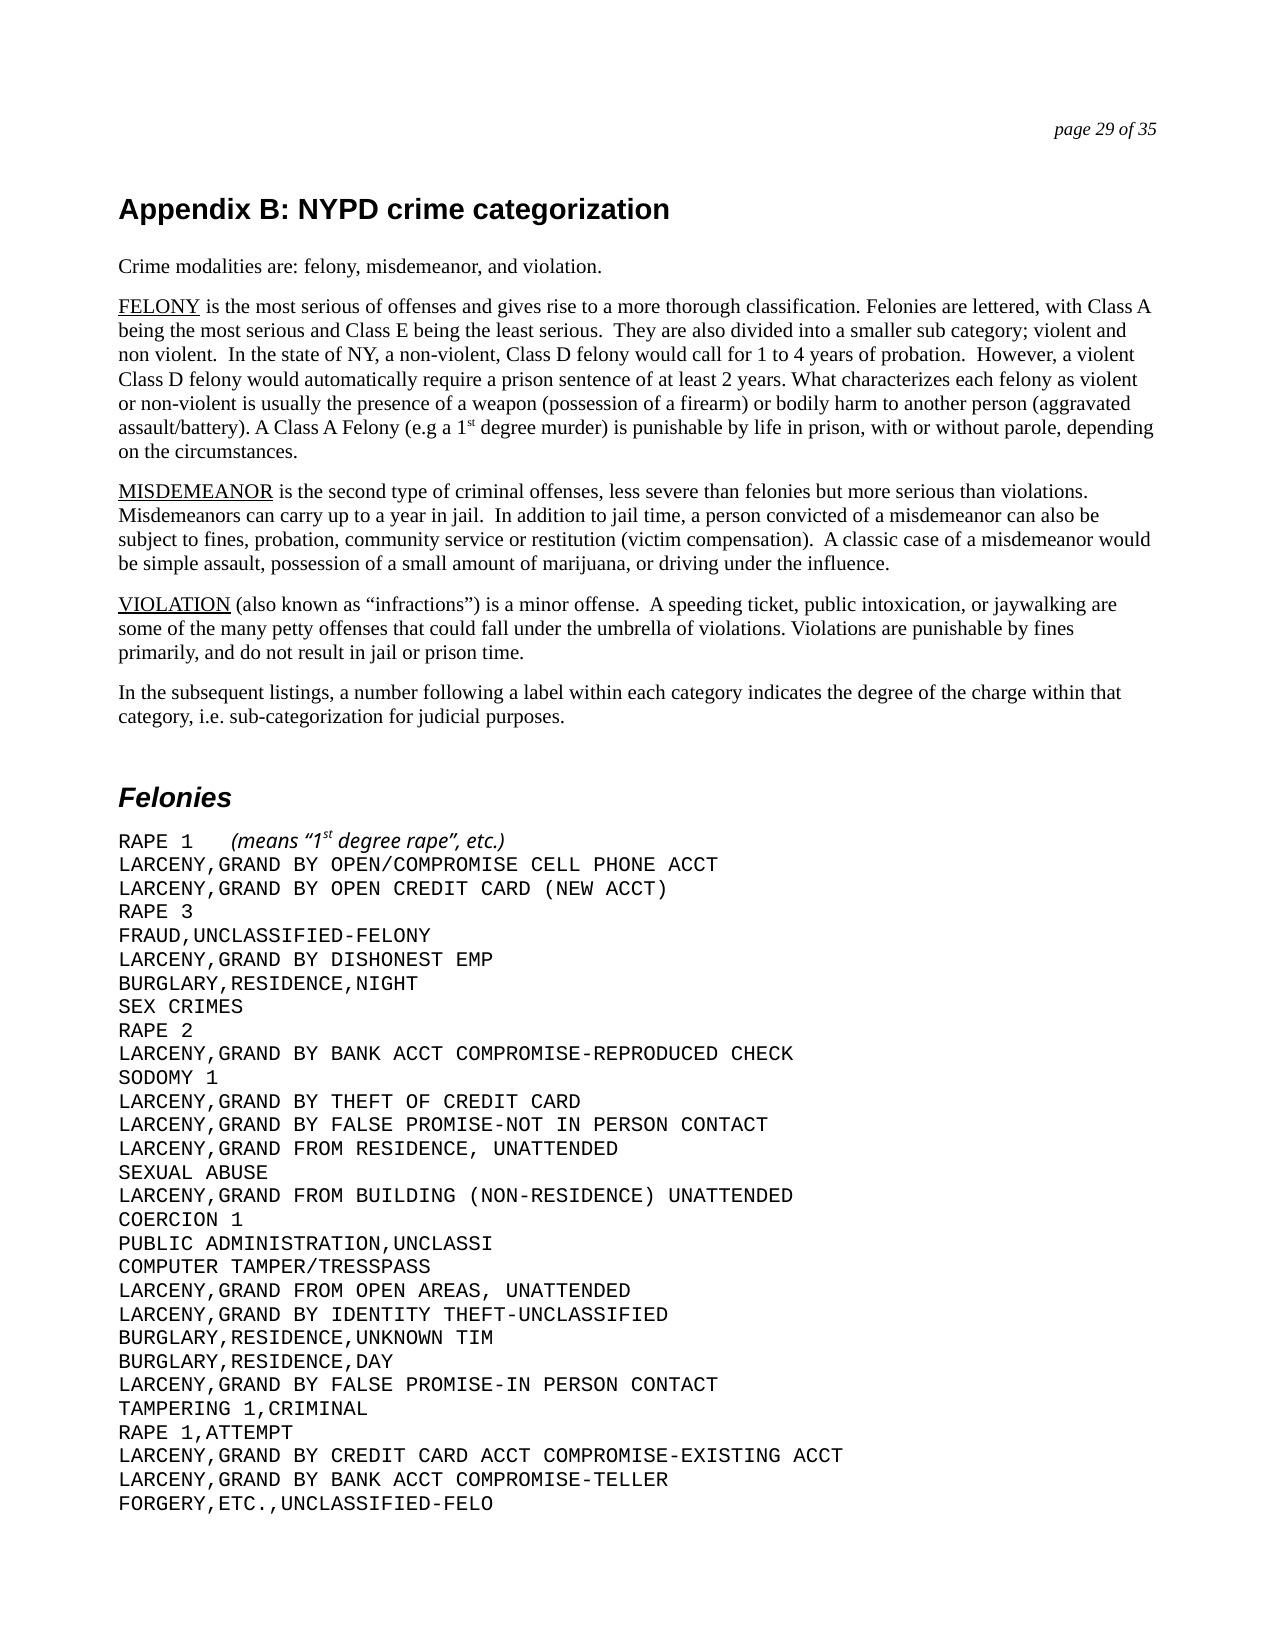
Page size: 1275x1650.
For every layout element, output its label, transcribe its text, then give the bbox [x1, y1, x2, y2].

text PUBLIC ADMINISTRATION,UNCLASSI [118, 1233, 1157, 1256]
text LARCENY,GRAND BY DISHONEST EMP [118, 949, 1157, 972]
text Crime modalities are: felony, misdemeanor, and violation. [118, 254, 1157, 278]
text LARCENY,GRAND FROM OPEN AREAS, UNATTENDED [118, 1280, 1157, 1303]
subtitle Appendix B: NYPD crime categorization [118, 192, 1157, 225]
text BURGLARY,RESIDENCE,UNKNOWN TIM [118, 1327, 1157, 1351]
text SEX CRIMES [118, 996, 1157, 1020]
text LARCENY,GRAND FROM RESIDENCE, UNATTENDED [118, 1138, 1157, 1162]
text RAPE 1 (means “1st degree rape”, etc.) [118, 826, 1157, 854]
text LARCENY,GRAND BY BANK ACCT COMPROMISE-REPRODUCED CHECK [118, 1043, 1157, 1067]
text COERCION 1 [118, 1209, 1157, 1233]
text LARCENY,GRAND BY THEFT OF CREDIT CARD [118, 1091, 1157, 1114]
text LARCENY,GRAND FROM BUILDING (NON-RESIDENCE) UNATTENDED [118, 1185, 1157, 1209]
text LARCENY,GRAND BY FALSE PROMISE-IN PERSON CONTACT [118, 1374, 1157, 1398]
text RAPE 1,ATTEMPT [118, 1422, 1157, 1445]
text MISDEMEANOR is the second type of criminal offenses, less severe than felonies but more serious than violations. Misdemeanors can carry up to a year in jail. In addition to jail time, a person convicted of a misdemeanor can also be subject to fines, probation, community service or restitution (victim compensation). A classic case of a misdemeanor would be simple assault, possession of a small amount of marijuana, or driving under the influence. [118, 479, 1157, 575]
text RAPE 2 [118, 1020, 1157, 1043]
text FORGERY,ETC.,UNCLASSIFIED-FELO [118, 1493, 1157, 1516]
text LARCENY,GRAND BY OPEN/COMPROMISE CELL PHONE ACCT [118, 854, 1157, 878]
text LARCENY,GRAND BY CREDIT CARD ACCT COMPROMISE-EXISTING ACCT [118, 1445, 1157, 1469]
text BURGLARY,RESIDENCE,NIGHT [118, 972, 1157, 996]
text COMPUTER TAMPER/TRESSPASS [118, 1256, 1157, 1280]
text SEXUAL ABUSE [118, 1162, 1157, 1185]
text RAPE 3 [118, 902, 1157, 925]
text FELONY is the most serious of offenses and gives rise to a more thorough classification. Felonies are lettered, with Class A being the most serious and Class E being the least serious. They are also divided into a smaller sub category; violent and non violent. In the state of NY, a non-violent, Class D felony would call for 1 to 4 years of probation. However, a violent Class D felony would automatically require a prison sentence of at least 2 years. What characterizes each felony as violent or non-violent is usually the presence of a weapon (possession of a firearm) or bodily harm to another person (aggravated assault/battery). A Class A Felony (e.g a 1st degree murder) is punishable by life in prison, with or without parole, depending on the circumstances. [118, 294, 1157, 463]
text LARCENY,GRAND BY FALSE PROMISE-NOT IN PERSON CONTACT [118, 1114, 1157, 1138]
text TAMPERING 1,CRIMINAL [118, 1398, 1157, 1422]
subtitle Felonies [118, 781, 1157, 813]
text VIOLATION (also known as “infractions”) is a minor offense. A speeding ticket, public intoxication, or jaywalking are some of the many petty offenses that could fall under the umbrella of violations. Violations are punishable by fines primarily, and do not result in jail or prison time. [118, 591, 1157, 664]
text LARCENY,GRAND BY OPEN CREDIT CARD (NEW ACCT) [118, 878, 1157, 902]
text LARCENY,GRAND BY BANK ACCT COMPROMISE-TELLER [118, 1469, 1157, 1493]
text SODOMY 1 [118, 1067, 1157, 1091]
text FRAUD,UNCLASSIFIED-FELONY [118, 925, 1157, 949]
text LARCENY,GRAND BY IDENTITY THEFT-UNCLASSIFIED [118, 1303, 1157, 1327]
text In the subsequent listings, a number following a label within each category indicates the degree of the charge within that category, i.e. sub-categorization for judicial purposes. [118, 680, 1157, 728]
text BURGLARY,RESIDENCE,DAY [118, 1351, 1157, 1374]
